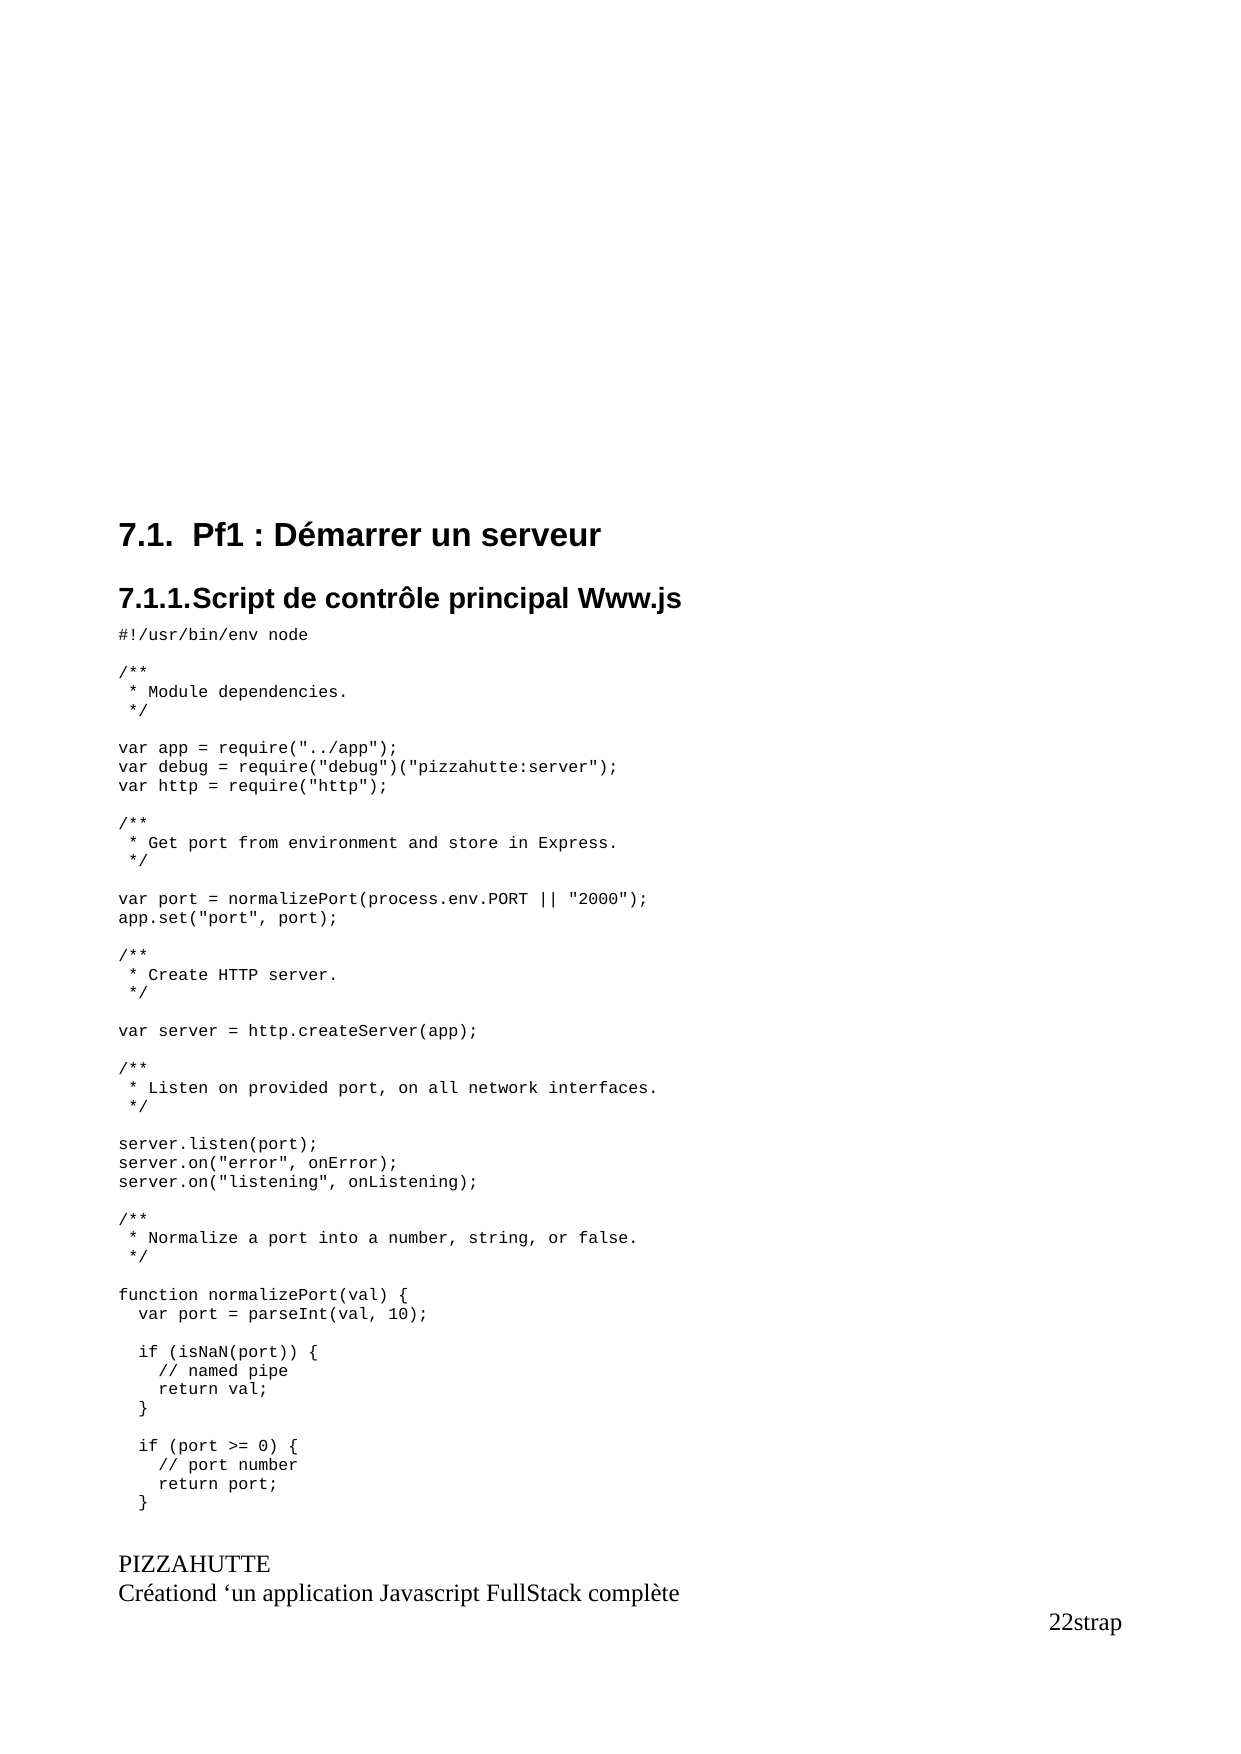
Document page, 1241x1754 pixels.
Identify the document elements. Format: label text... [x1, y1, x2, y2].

text * Normalize a port into a number, string, or false. [118, 1230, 1122, 1249]
text server.listen(port); [118, 1136, 1122, 1155]
text return val; [118, 1381, 1122, 1400]
text var debug = require("debug")("pizzahutte:server"); [118, 759, 1122, 778]
text var server = http.createServer(app); [118, 1023, 1122, 1042]
text server.on("listening", onListening); [118, 1173, 1122, 1192]
text */ [118, 985, 1122, 1004]
text /** [118, 815, 1122, 834]
text /** [118, 1211, 1122, 1230]
text if (isNaN(port)) { [118, 1343, 1122, 1362]
text /** [118, 664, 1122, 683]
text app.set("port", port); [118, 909, 1122, 928]
text // port number [118, 1456, 1122, 1475]
text var port = normalizePort(process.env.PORT || "2000"); [118, 891, 1122, 909]
text */ [118, 1098, 1122, 1117]
text */ [118, 853, 1122, 872]
subtitle Script de contrôle principal Www.js [118, 581, 1122, 614]
text /** [118, 1060, 1122, 1079]
text return port; [118, 1475, 1122, 1494]
text * Module dependencies. [118, 683, 1122, 702]
text */ [118, 702, 1122, 721]
text */ [118, 1249, 1122, 1268]
text // named pipe [118, 1362, 1122, 1381]
text function normalizePort(val) { [118, 1287, 1122, 1306]
text * Create HTTP server. [118, 966, 1122, 985]
text } [118, 1400, 1122, 1419]
text if (port >= 0) { [118, 1437, 1122, 1456]
text server.on("error", onError); [118, 1155, 1122, 1173]
text var http = require("http"); [118, 778, 1122, 796]
text } [118, 1494, 1122, 1513]
text var port = parseInt(val, 10); [118, 1306, 1122, 1324]
text * Listen on provided port, on all network interfaces. [118, 1079, 1122, 1098]
text var app = require("../app"); [118, 740, 1122, 759]
text * Get port from environment and store in Express. [118, 834, 1122, 853]
subtitle Pf1 : Démarrer un serveur [118, 515, 1122, 554]
text #!/usr/bin/env node [118, 627, 1122, 646]
text /** [118, 947, 1122, 966]
